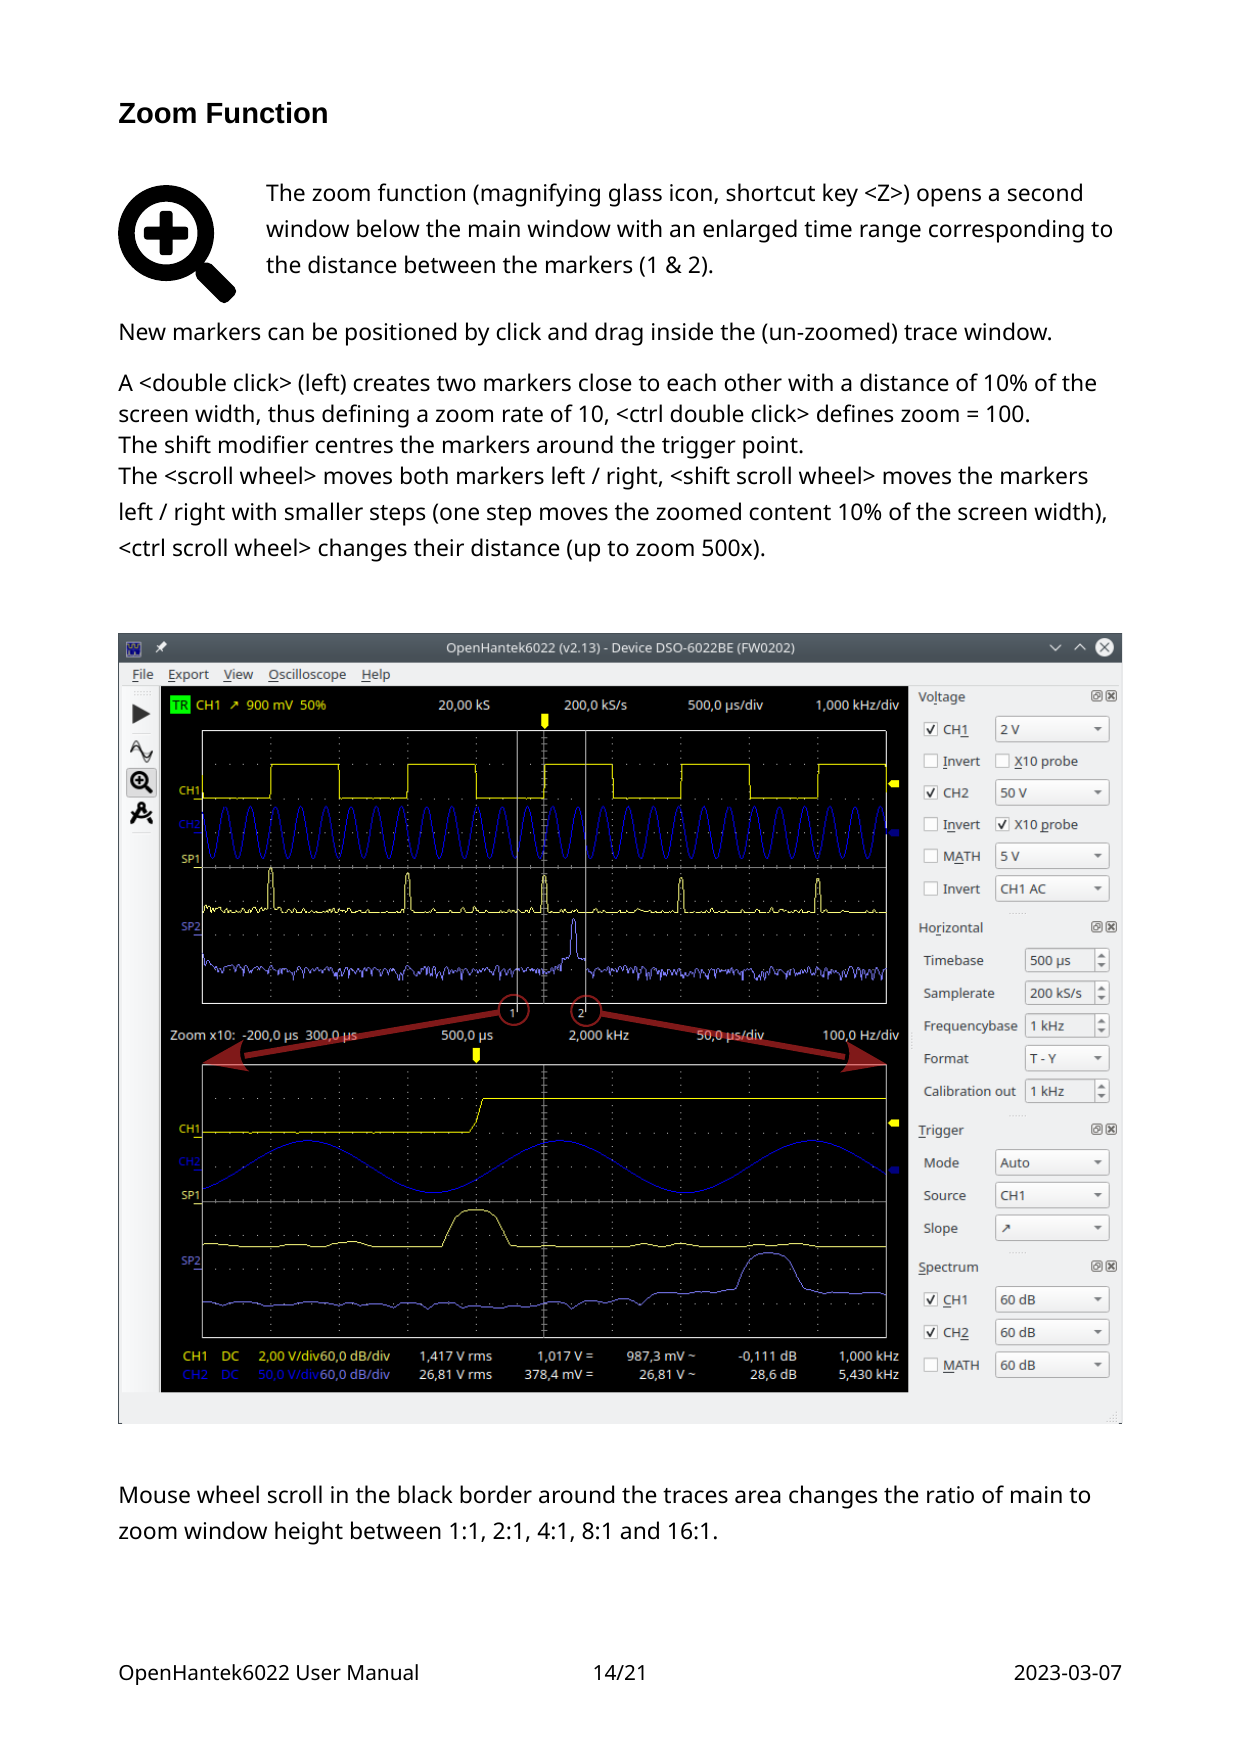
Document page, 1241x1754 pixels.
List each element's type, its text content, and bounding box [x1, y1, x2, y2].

subtitle Mouse wheel scroll in the black border around the traces area changes the ratio of main to zoom window height between 1:1, 2:1, 4:1, 8:1 and 16:1. [118, 1479, 1122, 1546]
picture [118, 633, 1123, 1424]
subtitle The shift modifier centres the markers around the trigger point. [118, 429, 1122, 460]
subtitle The <scroll wheel> moves both markers left / right, <shift scroll wheel> moves the markers left / right with smaller steps (one step moves the zoomed content 10% of the screen width), <ctrl scroll wheel> changes their distance (up to zoom 500x). [118, 460, 1122, 563]
subtitle A <double click> (left) creates two markers close to each other with a distance of 10% of the screen width, thus defining a zoom rate of 10, <ctrl double click> defines zoom = 100. [118, 367, 1122, 429]
subtitle The zoom function (magnifying glass icon, shortcut key <Z>) opens a second window below the main window with an enlarged time range corresponding to the distance between the markers (1 & 2). New markers can be positioned by click and drag inside the (un-zoomed) trace window. [118, 177, 1122, 347]
subtitle Zoom Function [118, 96, 1122, 129]
